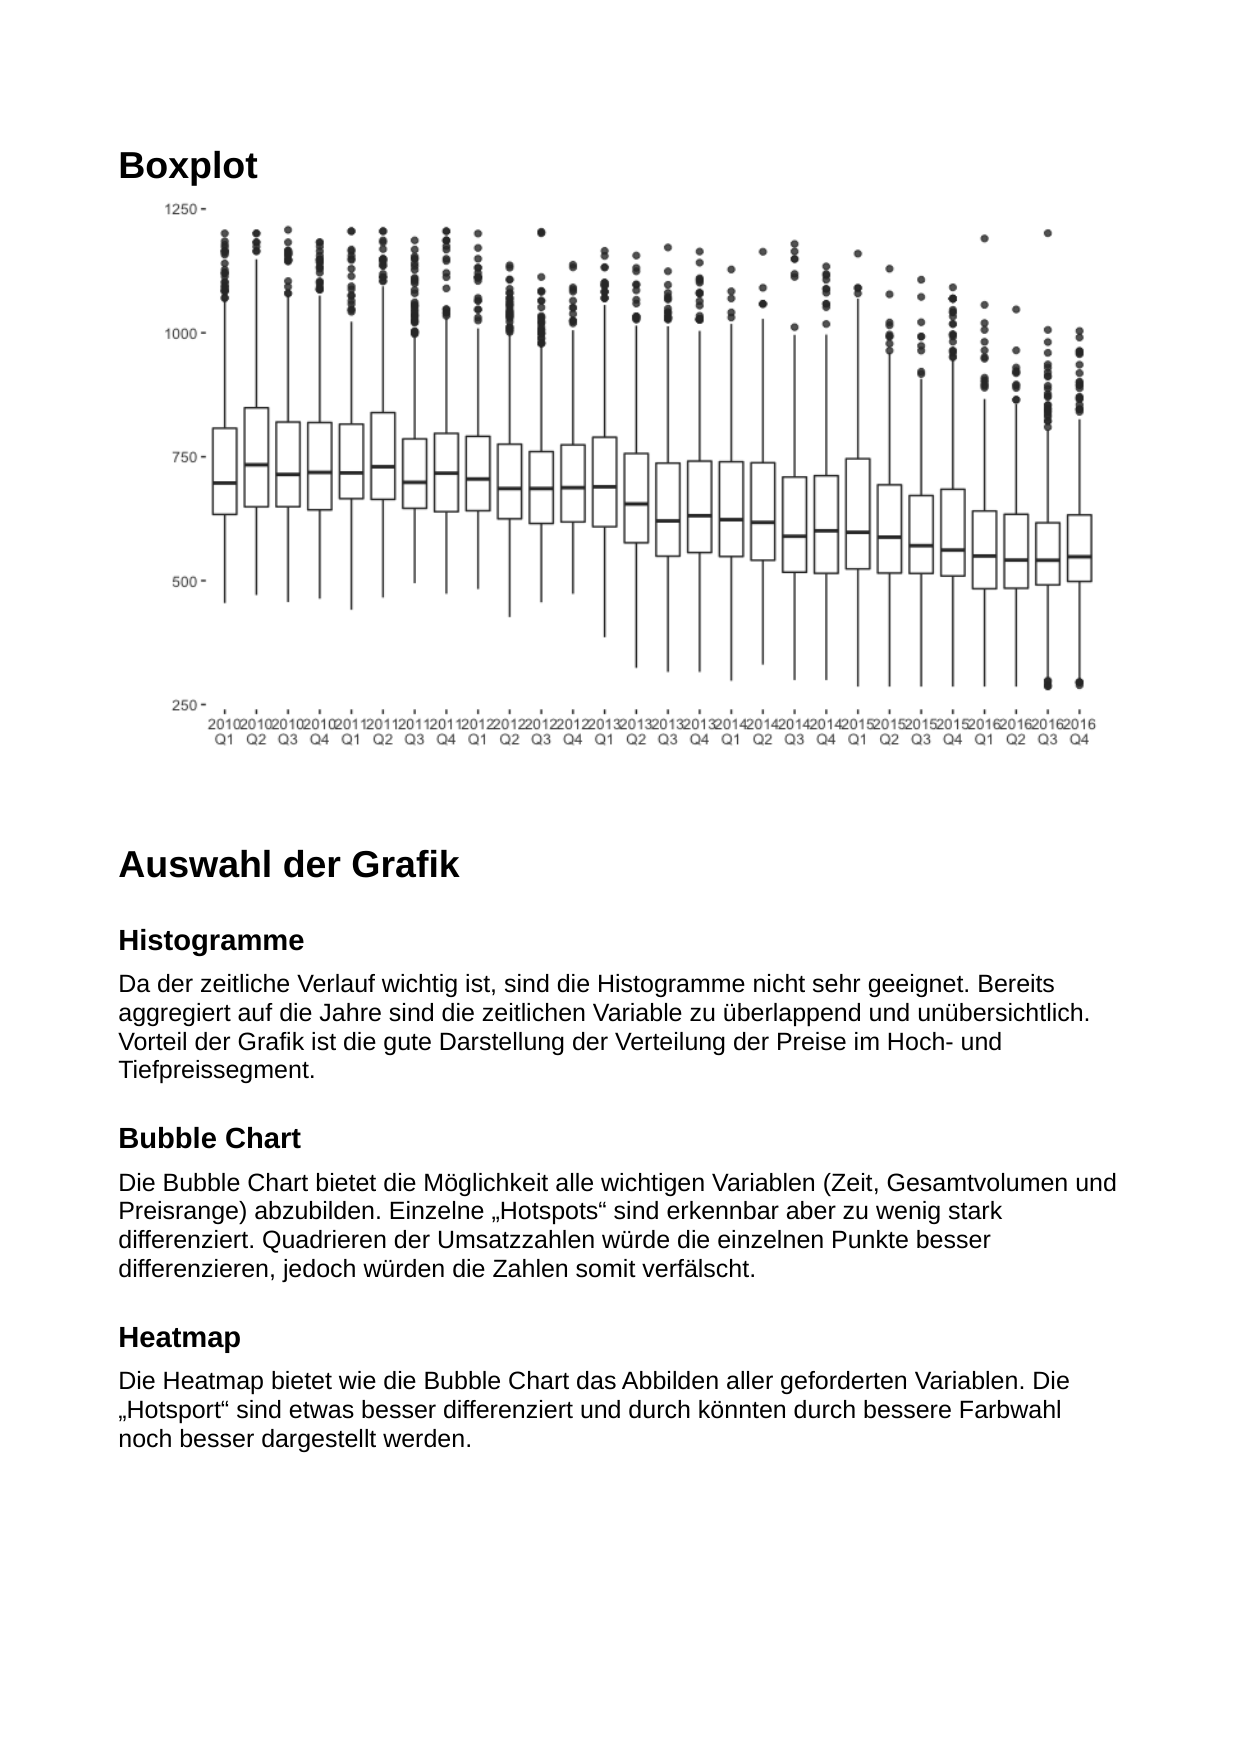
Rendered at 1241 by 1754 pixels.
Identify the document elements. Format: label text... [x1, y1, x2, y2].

text Die Bubble Chart bietet die Möglichkeit alle wichtigen Variablen (Zeit, Gesamtvolumen und Preisrange) abzubilden. Einzelne „Hotspots“ sind erkennbar aber zu wenig stark differenziert. Quadrieren der Umsatzzahlen würde die einzelnen Punkte besser differenzieren, jedoch würden die Zahlen somit verfälscht. [118, 1167, 1122, 1282]
subtitle Histogramme [118, 923, 1122, 956]
subtitle Heatmap [118, 1320, 1122, 1353]
subtitle Bubble Chart [118, 1121, 1122, 1155]
text Da der zeitliche Verlauf wichtig ist, sind die Histogramme nicht sehr geeignet. Bereits aggregiert auf die Jahre sind die zeitlichen Variable zu überlappend und unübersichtlich. Vorteil der Grafik ist die gute Darstellung der Verteilung der Preise im Hoch- und Tiefpreissegment. [118, 969, 1122, 1084]
picture [132, 198, 1108, 776]
text Die Heatmap bietet wie die Bubble Chart das Abbilden aller geforderten Variablen. Die „Hotsport“ sind etwas besser differenziert und durch könnten durch bessere Farbwahl noch besser dargestellt werden. [118, 1366, 1122, 1452]
subtitle Boxplot [118, 143, 1122, 186]
subtitle Auswahl der Grafik [118, 842, 1122, 885]
